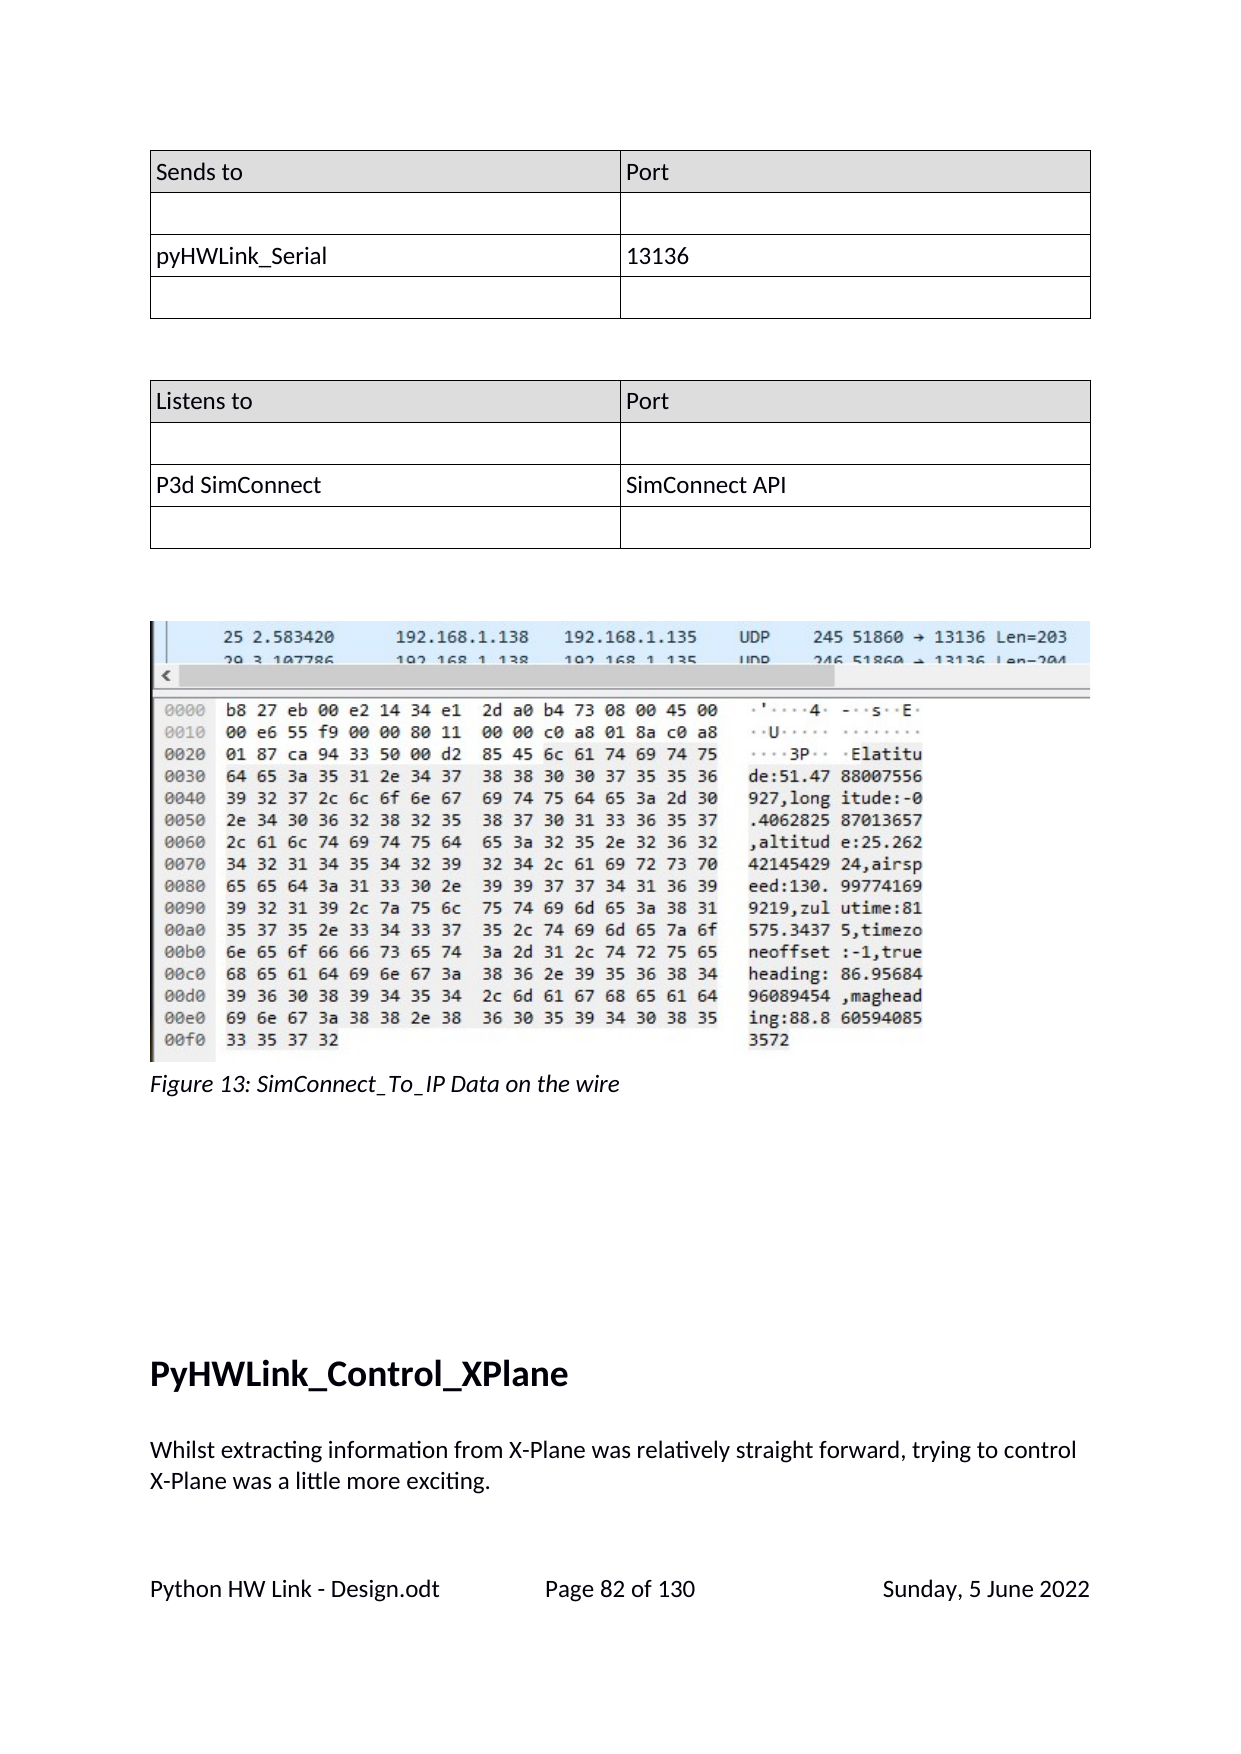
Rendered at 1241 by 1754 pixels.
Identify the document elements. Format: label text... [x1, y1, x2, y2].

table_header [151, 381, 620, 422]
table_cell [151, 277, 620, 318]
table_cell [151, 465, 620, 506]
table_cell [621, 235, 1090, 276]
table_cell [621, 507, 1090, 548]
subtitle PyHWLink_Control_XPlane [150, 1349, 1090, 1395]
table_cell [621, 465, 1090, 506]
text Figure 13: SimConnect_To_IP Data on the wire [150, 1062, 1090, 1098]
table_cell [151, 423, 620, 464]
table_cell [621, 277, 1090, 318]
picture [150, 621, 1091, 1062]
table_cell [151, 507, 620, 548]
table_cell [151, 235, 620, 276]
table_cell [151, 193, 620, 234]
table_cell [621, 423, 1090, 464]
table_cell [621, 193, 1090, 234]
table_header [621, 151, 1090, 192]
text Whilst extracting information from X-Plane was relatively straight forward, trying to control X-Plane was a little more exciting. [150, 1434, 1090, 1495]
table_header [621, 381, 1090, 422]
table_header [151, 151, 620, 192]
